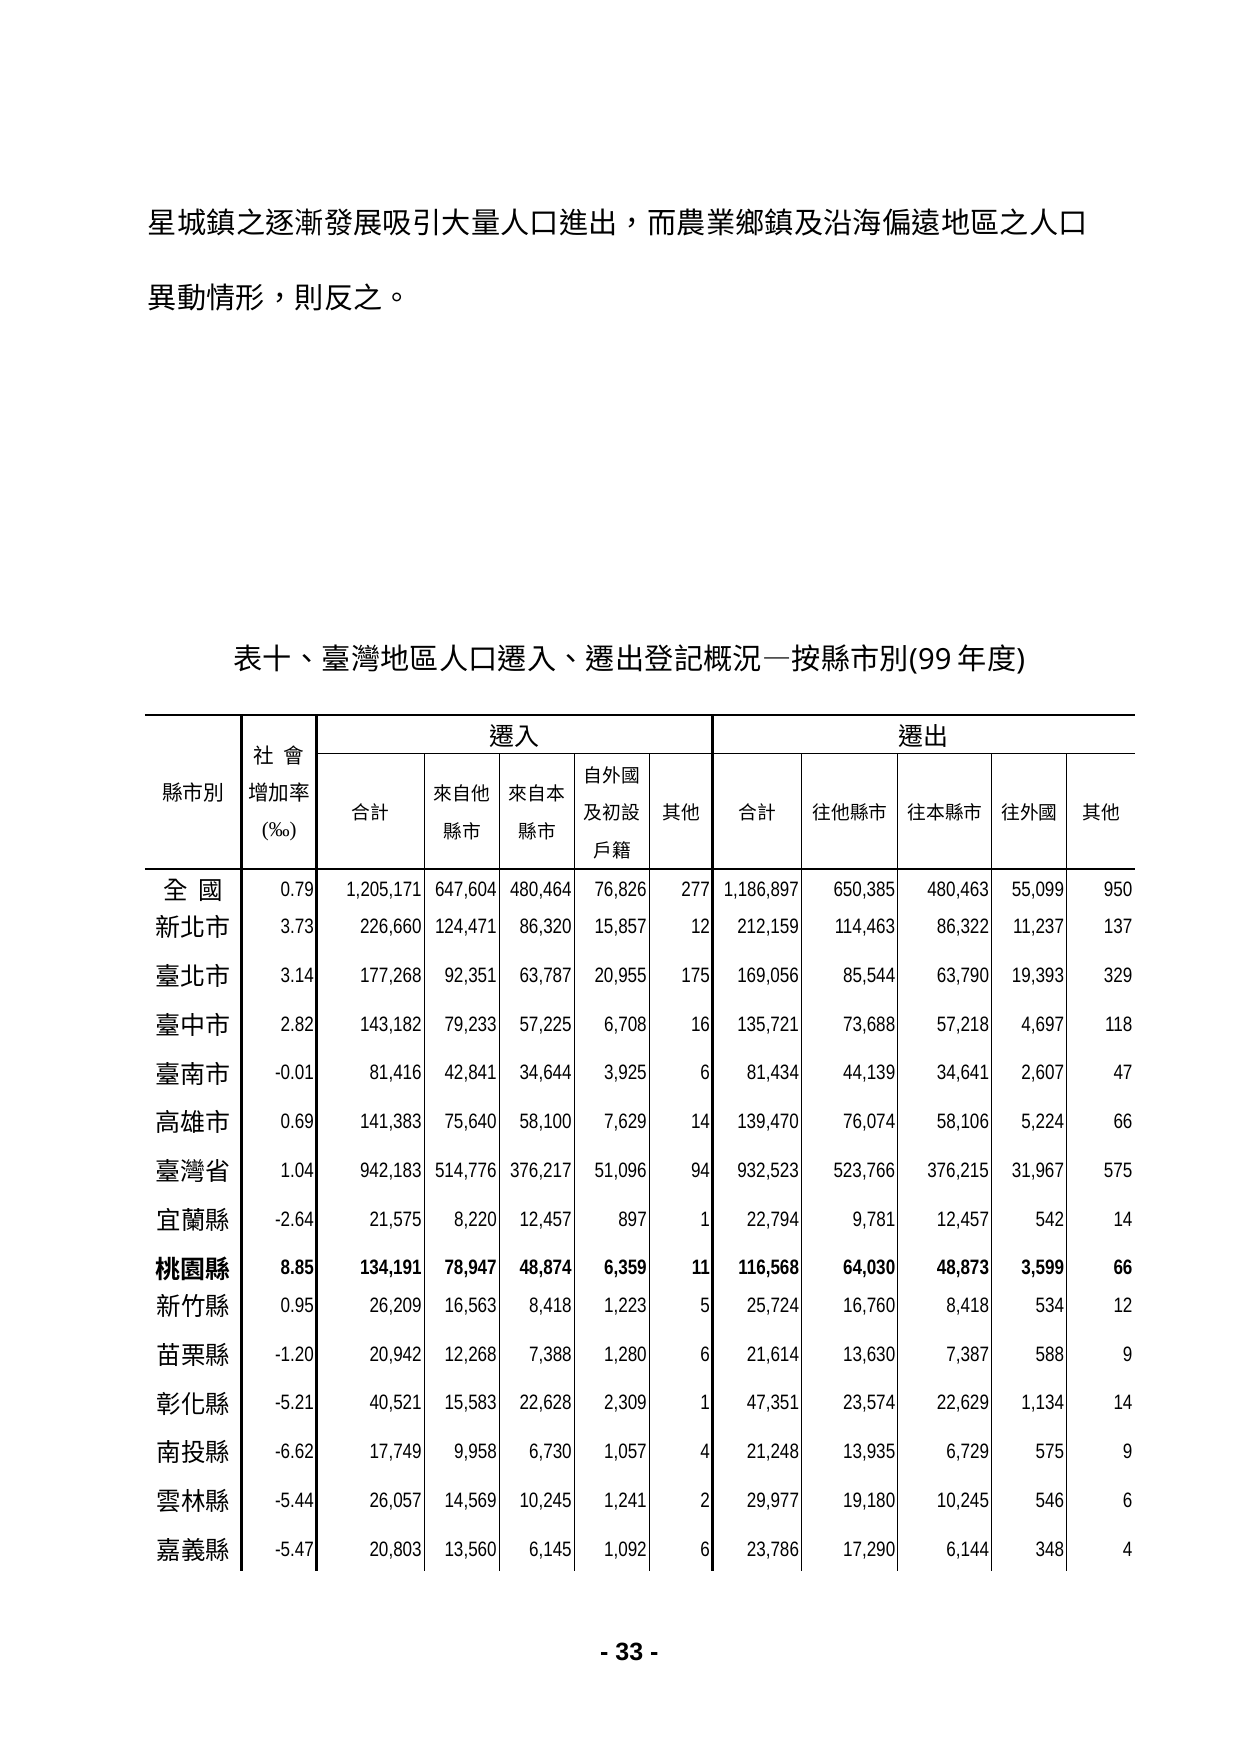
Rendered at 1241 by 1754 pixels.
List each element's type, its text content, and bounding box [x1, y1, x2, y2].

table_cell 臺南市 [145, 1054, 240, 1102]
table_header 縣市別 [145, 716, 240, 868]
table_cell 114,463 [802, 907, 897, 956]
table_cell 34,644 [500, 1054, 574, 1102]
table_cell 575 [992, 1432, 1066, 1481]
table_cell 480,464 [500, 870, 574, 907]
table_cell 143,182 [318, 1005, 424, 1053]
table_cell 21,614 [714, 1335, 801, 1383]
table_cell 16,760 [802, 1286, 897, 1335]
table_header 社 會增加率 (‰) [243, 716, 315, 868]
table_cell 942,183 [318, 1151, 424, 1200]
table_cell 1,186,897 [714, 870, 801, 907]
text 表十、臺灣地區人口遷入、遷出登記概況—按縣市別(99年度) [148, 620, 1110, 695]
table_cell 20,803 [318, 1530, 424, 1571]
table_cell 5 [650, 1286, 711, 1335]
table_cell 4 [1067, 1530, 1135, 1571]
table_cell 48,874 [500, 1249, 574, 1286]
table_cell 1,280 [575, 1335, 649, 1383]
table_cell 往他縣市 [802, 754, 897, 868]
table_cell 3.14 [243, 956, 315, 1005]
table_cell 19,180 [802, 1481, 897, 1530]
table_cell 31,967 [992, 1151, 1066, 1200]
table_cell 來自本縣市 [500, 754, 574, 868]
table_cell 6 [650, 1054, 711, 1102]
table_cell 9 [1067, 1335, 1135, 1383]
table_cell 47,351 [714, 1384, 801, 1432]
table_cell 26,057 [318, 1481, 424, 1530]
table_cell 79,233 [425, 1005, 499, 1053]
table_cell -6.62 [243, 1432, 315, 1481]
table_cell 348 [992, 1530, 1066, 1571]
table_cell 高雄市 [145, 1102, 240, 1151]
table_cell 1,057 [575, 1432, 649, 1481]
table_cell 1.04 [243, 1151, 315, 1200]
table_cell 6 [650, 1530, 711, 1571]
table_cell 6 [650, 1335, 711, 1383]
table_cell 64,030 [802, 1249, 897, 1286]
table_cell 588 [992, 1335, 1066, 1383]
table_cell 12,268 [425, 1335, 499, 1383]
table_cell 15,857 [575, 907, 649, 956]
table_cell 12,457 [898, 1200, 991, 1248]
table_cell 16 [650, 1005, 711, 1053]
table_cell 75,640 [425, 1102, 499, 1151]
table_cell 1,205,171 [318, 870, 424, 907]
table_cell 宜蘭縣 [145, 1200, 240, 1248]
table_cell 2,607 [992, 1054, 1066, 1102]
table_cell 15,583 [425, 1384, 499, 1432]
table_cell 40,521 [318, 1384, 424, 1432]
table_cell 12,457 [500, 1200, 574, 1248]
table_cell 臺灣省 [145, 1151, 240, 1200]
table_cell 376,215 [898, 1151, 991, 1200]
table_cell 139,470 [714, 1102, 801, 1151]
table_cell 4,697 [992, 1005, 1066, 1053]
table_cell 66 [1067, 1102, 1135, 1151]
table_cell -0.01 [243, 1054, 315, 1102]
table_cell 1,092 [575, 1530, 649, 1571]
table_cell 212,159 [714, 907, 801, 956]
table_cell 23,786 [714, 1530, 801, 1571]
table_cell 226,660 [318, 907, 424, 956]
table_cell 1 [650, 1200, 711, 1248]
table_cell -5.21 [243, 1384, 315, 1432]
table_cell 25,724 [714, 1286, 801, 1335]
table_cell 5,224 [992, 1102, 1066, 1151]
table_cell 21,575 [318, 1200, 424, 1248]
table_cell 277 [650, 870, 711, 907]
table_cell 57,218 [898, 1005, 991, 1053]
table_cell 16,563 [425, 1286, 499, 1335]
table_cell -1.20 [243, 1335, 315, 1383]
table_cell 44,139 [802, 1054, 897, 1102]
table_cell 10,245 [500, 1481, 574, 1530]
table_header 遷出 [714, 716, 1135, 753]
table_cell 嘉義縣 [145, 1530, 240, 1571]
table_cell 新竹縣 [145, 1286, 240, 1335]
table_cell 3,925 [575, 1054, 649, 1102]
table_cell -2.64 [243, 1200, 315, 1248]
table_cell 11 [650, 1249, 711, 1286]
table_cell 23,574 [802, 1384, 897, 1432]
table_cell 苗栗縣 [145, 1335, 240, 1383]
table_cell 1,134 [992, 1384, 1066, 1432]
table_cell 0.69 [243, 1102, 315, 1151]
table_cell 55,099 [992, 870, 1066, 907]
table_cell 329 [1067, 956, 1135, 1005]
table_cell 480,463 [898, 870, 991, 907]
table_cell 546 [992, 1481, 1066, 1530]
table_cell 76,074 [802, 1102, 897, 1151]
table_cell 6,359 [575, 1249, 649, 1286]
table_cell 3,599 [992, 1249, 1066, 1286]
table_cell 14 [1067, 1200, 1135, 1248]
table_cell 3.73 [243, 907, 315, 956]
table_cell 20,942 [318, 1335, 424, 1383]
table_cell 81,434 [714, 1054, 801, 1102]
table_cell 13,935 [802, 1432, 897, 1481]
table_cell 其他 [1067, 754, 1135, 868]
table_cell 76,826 [575, 870, 649, 907]
table_cell 78,947 [425, 1249, 499, 1286]
table_cell 1,223 [575, 1286, 649, 1335]
table_cell 897 [575, 1200, 649, 1248]
table_cell 4 [650, 1432, 711, 1481]
table_cell 彰化縣 [145, 1384, 240, 1432]
table_cell 17,749 [318, 1432, 424, 1481]
table_cell 86,320 [500, 907, 574, 956]
table_cell 9,781 [802, 1200, 897, 1248]
table_cell 542 [992, 1200, 1066, 1248]
table_cell 新北市 [145, 907, 240, 956]
table_cell 42,841 [425, 1054, 499, 1102]
table_cell 19,393 [992, 956, 1066, 1005]
table_cell 12 [650, 907, 711, 956]
table_cell 92,351 [425, 956, 499, 1005]
table_cell 47 [1067, 1054, 1135, 1102]
table_cell 141,383 [318, 1102, 424, 1151]
table_cell 124,471 [425, 907, 499, 956]
table_cell 169,056 [714, 956, 801, 1005]
table_cell 13,560 [425, 1530, 499, 1571]
table_cell 8,418 [500, 1286, 574, 1335]
table_cell 往本縣市 [898, 754, 991, 868]
table_cell 8,418 [898, 1286, 991, 1335]
table_cell -5.47 [243, 1530, 315, 1571]
table_cell 58,106 [898, 1102, 991, 1151]
table_cell 10,245 [898, 1481, 991, 1530]
table_cell 63,790 [898, 956, 991, 1005]
table_cell 14 [1067, 1384, 1135, 1432]
table_cell 514,776 [425, 1151, 499, 1200]
table_cell 6,730 [500, 1432, 574, 1481]
table_cell 0.95 [243, 1286, 315, 1335]
table_cell 往外國 [992, 754, 1066, 868]
table_cell 14,569 [425, 1481, 499, 1530]
table_cell 臺北市 [145, 956, 240, 1005]
table_cell 20,955 [575, 956, 649, 1005]
table_cell 來自他縣市 [425, 754, 499, 868]
table_cell 6,144 [898, 1530, 991, 1571]
table_cell 81,416 [318, 1054, 424, 1102]
table_cell 63,787 [500, 956, 574, 1005]
table_cell 6,729 [898, 1432, 991, 1481]
table_cell 2.82 [243, 1005, 315, 1053]
table_cell 臺中市 [145, 1005, 240, 1053]
table_cell 13,630 [802, 1335, 897, 1383]
table_cell 0.79 [243, 870, 315, 907]
table_cell 合計 [714, 754, 801, 868]
table_cell 14 [650, 1102, 711, 1151]
table_cell 南投縣 [145, 1432, 240, 1481]
table_cell 650,385 [802, 870, 897, 907]
table_cell 11,237 [992, 907, 1066, 956]
table_cell 134,191 [318, 1249, 424, 1286]
table_cell 6,708 [575, 1005, 649, 1053]
table_cell 2,309 [575, 1384, 649, 1432]
table_cell 647,604 [425, 870, 499, 907]
table_cell 29,977 [714, 1481, 801, 1530]
table_cell 116,568 [714, 1249, 801, 1286]
table_cell 86,322 [898, 907, 991, 956]
table_cell 桃園縣 [145, 1249, 240, 1286]
table_cell 523,766 [802, 1151, 897, 1200]
table_cell 950 [1067, 870, 1135, 907]
table_cell 57,225 [500, 1005, 574, 1053]
table_cell 22,794 [714, 1200, 801, 1248]
table_cell 575 [1067, 1151, 1135, 1200]
table_cell 175 [650, 956, 711, 1005]
table_cell 932,523 [714, 1151, 801, 1200]
table_cell 8.85 [243, 1249, 315, 1286]
table_cell 2 [650, 1481, 711, 1530]
table_cell 雲林縣 [145, 1481, 240, 1530]
table_cell 1,241 [575, 1481, 649, 1530]
table_cell 534 [992, 1286, 1066, 1335]
table_cell 8,220 [425, 1200, 499, 1248]
table_cell 376,217 [500, 1151, 574, 1200]
table_cell 7,629 [575, 1102, 649, 1151]
table_cell 118 [1067, 1005, 1135, 1053]
table_cell 22,628 [500, 1384, 574, 1432]
table_cell 9 [1067, 1432, 1135, 1481]
table_cell 12 [1067, 1286, 1135, 1335]
table_cell 合計 [318, 754, 424, 868]
table_cell 6,145 [500, 1530, 574, 1571]
table_cell 1 [650, 1384, 711, 1432]
table_cell 48,873 [898, 1249, 991, 1286]
table_cell 17,290 [802, 1530, 897, 1571]
text 星城鎮之逐漸發展吸引大量人口進出，而農業鄉鎮及沿海偏遠地區之人口異動情形，則反之。 [148, 183, 1110, 333]
table_cell 21,248 [714, 1432, 801, 1481]
table_cell 137 [1067, 907, 1135, 956]
table_cell 94 [650, 1151, 711, 1200]
table_cell 58,100 [500, 1102, 574, 1151]
table_cell 自外國及初設戶籍 [575, 754, 649, 868]
table_cell 34,641 [898, 1054, 991, 1102]
table_cell 177,268 [318, 956, 424, 1005]
table_cell 7,388 [500, 1335, 574, 1383]
table_cell 26,209 [318, 1286, 424, 1335]
table_cell 7,387 [898, 1335, 991, 1383]
table_cell 全 國 [145, 870, 240, 907]
table_cell -5.44 [243, 1481, 315, 1530]
table_cell 85,544 [802, 956, 897, 1005]
table_cell 73,688 [802, 1005, 897, 1053]
table_cell 66 [1067, 1249, 1135, 1286]
table_cell 9,958 [425, 1432, 499, 1481]
table_cell 135,721 [714, 1005, 801, 1053]
table_cell 其他 [650, 754, 711, 868]
table_cell 51,096 [575, 1151, 649, 1200]
table_cell 22,629 [898, 1384, 991, 1432]
table_header 遷入 [318, 716, 711, 753]
table_cell 6 [1067, 1481, 1135, 1530]
